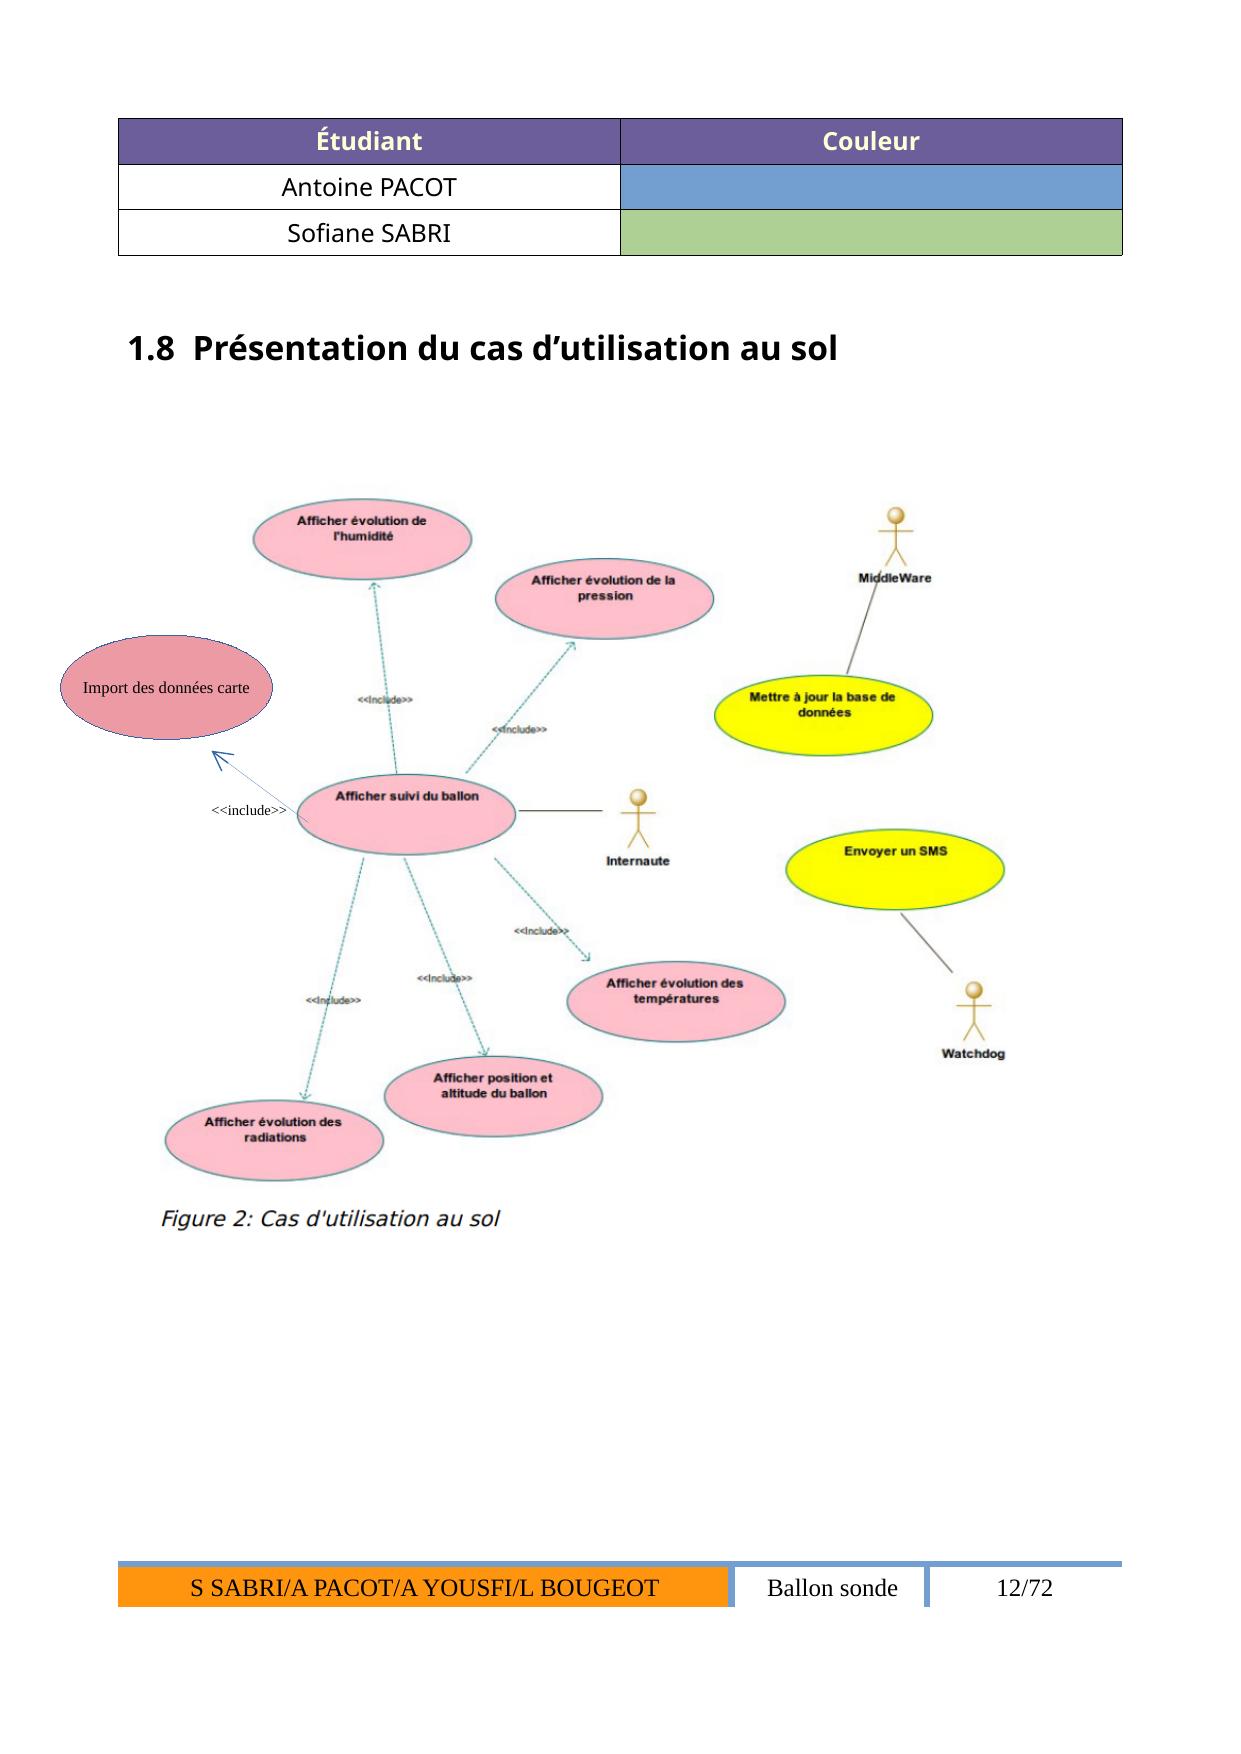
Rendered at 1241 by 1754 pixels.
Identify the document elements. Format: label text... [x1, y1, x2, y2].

picture [60, 441, 1065, 1240]
table_header Couleur [621, 119, 1122, 164]
subtitle Présentation du cas d’utilisation au sol [118, 324, 1122, 370]
table_cell [621, 210, 1122, 255]
table_cell [621, 165, 1122, 209]
table_header Étudiant [119, 119, 620, 164]
table_cell Sofiane SABRI [119, 210, 620, 255]
table_cell Antoine PACOT [119, 165, 620, 209]
